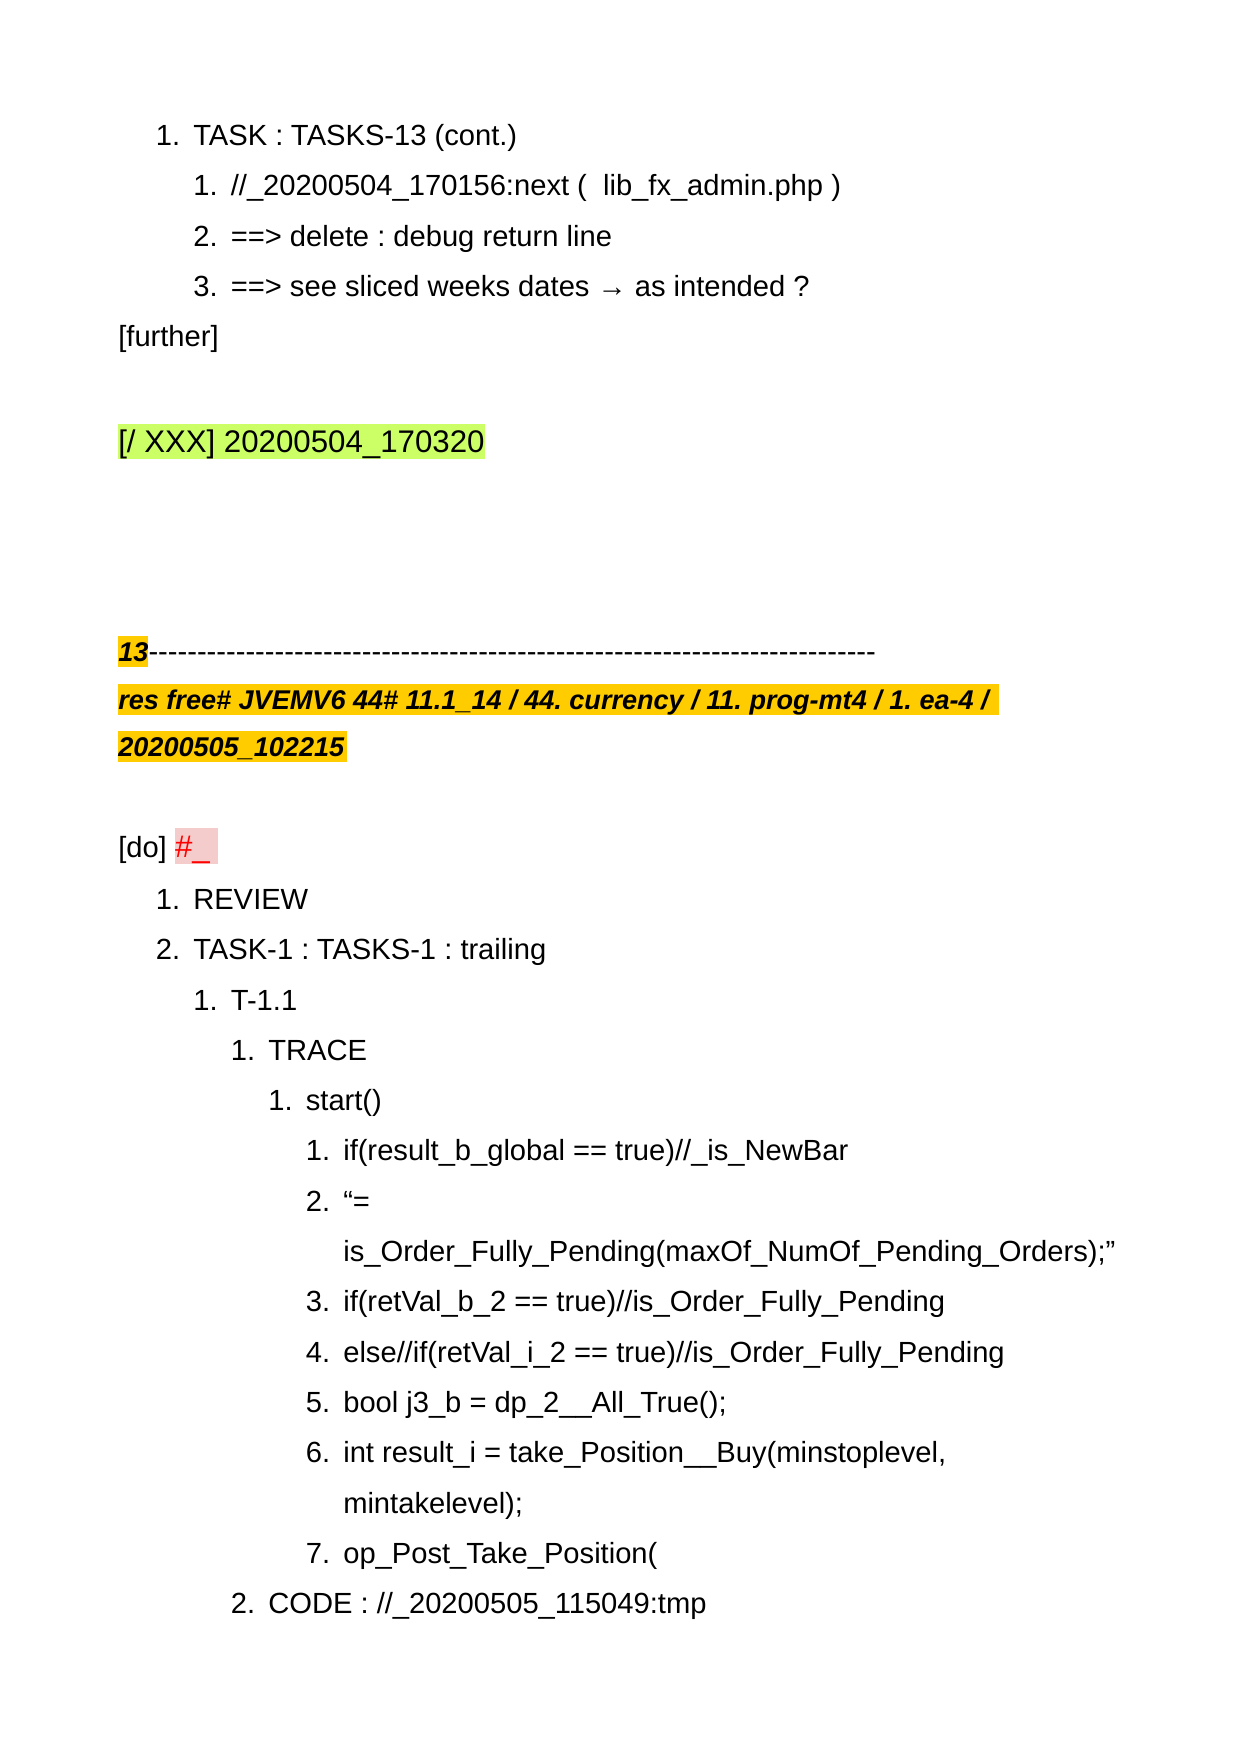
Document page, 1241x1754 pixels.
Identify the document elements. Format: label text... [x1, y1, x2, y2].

list TASK : TASKS-13 (cont.) [156, 118, 1122, 152]
list TASK-1 : TASKS-1 : trailing [156, 932, 1122, 966]
list op_Post_Take_Position( [306, 1536, 1122, 1569]
list if(retVal_b_2 == true)//is_Order_Fully_Pending [306, 1284, 1122, 1318]
text 13--------------------------------------------------------------------------- [118, 634, 1122, 667]
list TRACE [231, 1033, 1122, 1066]
list else//if(retVal_i_2 == true)//is_Order_Fully_Pending [306, 1335, 1122, 1368]
list int result_i = take_Position__Buy(minstoplevel, mintakelevel); [306, 1435, 1122, 1519]
list bool j3_b = dp_2__All_True(); [306, 1385, 1122, 1418]
list “= is_Order_Fully_Pending(maxOf_NumOf_Pending_Orders);” [306, 1184, 1122, 1268]
list REVIEW [156, 882, 1122, 915]
list CODE : //_20200505_115049:tmp [231, 1586, 1122, 1620]
text [do] #_ [118, 828, 1122, 864]
list if(result_b_global == true)//_is_NewBar [306, 1133, 1122, 1167]
text [/ XXX] 20200504_170320 [118, 370, 1122, 459]
text [further] [118, 319, 1122, 353]
list start() [268, 1083, 1122, 1117]
list T-1.1 [193, 982, 1122, 1016]
list ==> delete : debug return line [193, 219, 1122, 252]
list ==> see sliced weeks dates → as intended ? [193, 269, 1122, 303]
text res free# JVEMV6 44# 11.1_14 / 44. currency / 11. prog-mt4 / 1. ea-4 / 20200505_102215 [118, 684, 1122, 762]
list //_20200504_170156:next ( lib_fx_admin.php ) [193, 168, 1122, 202]
